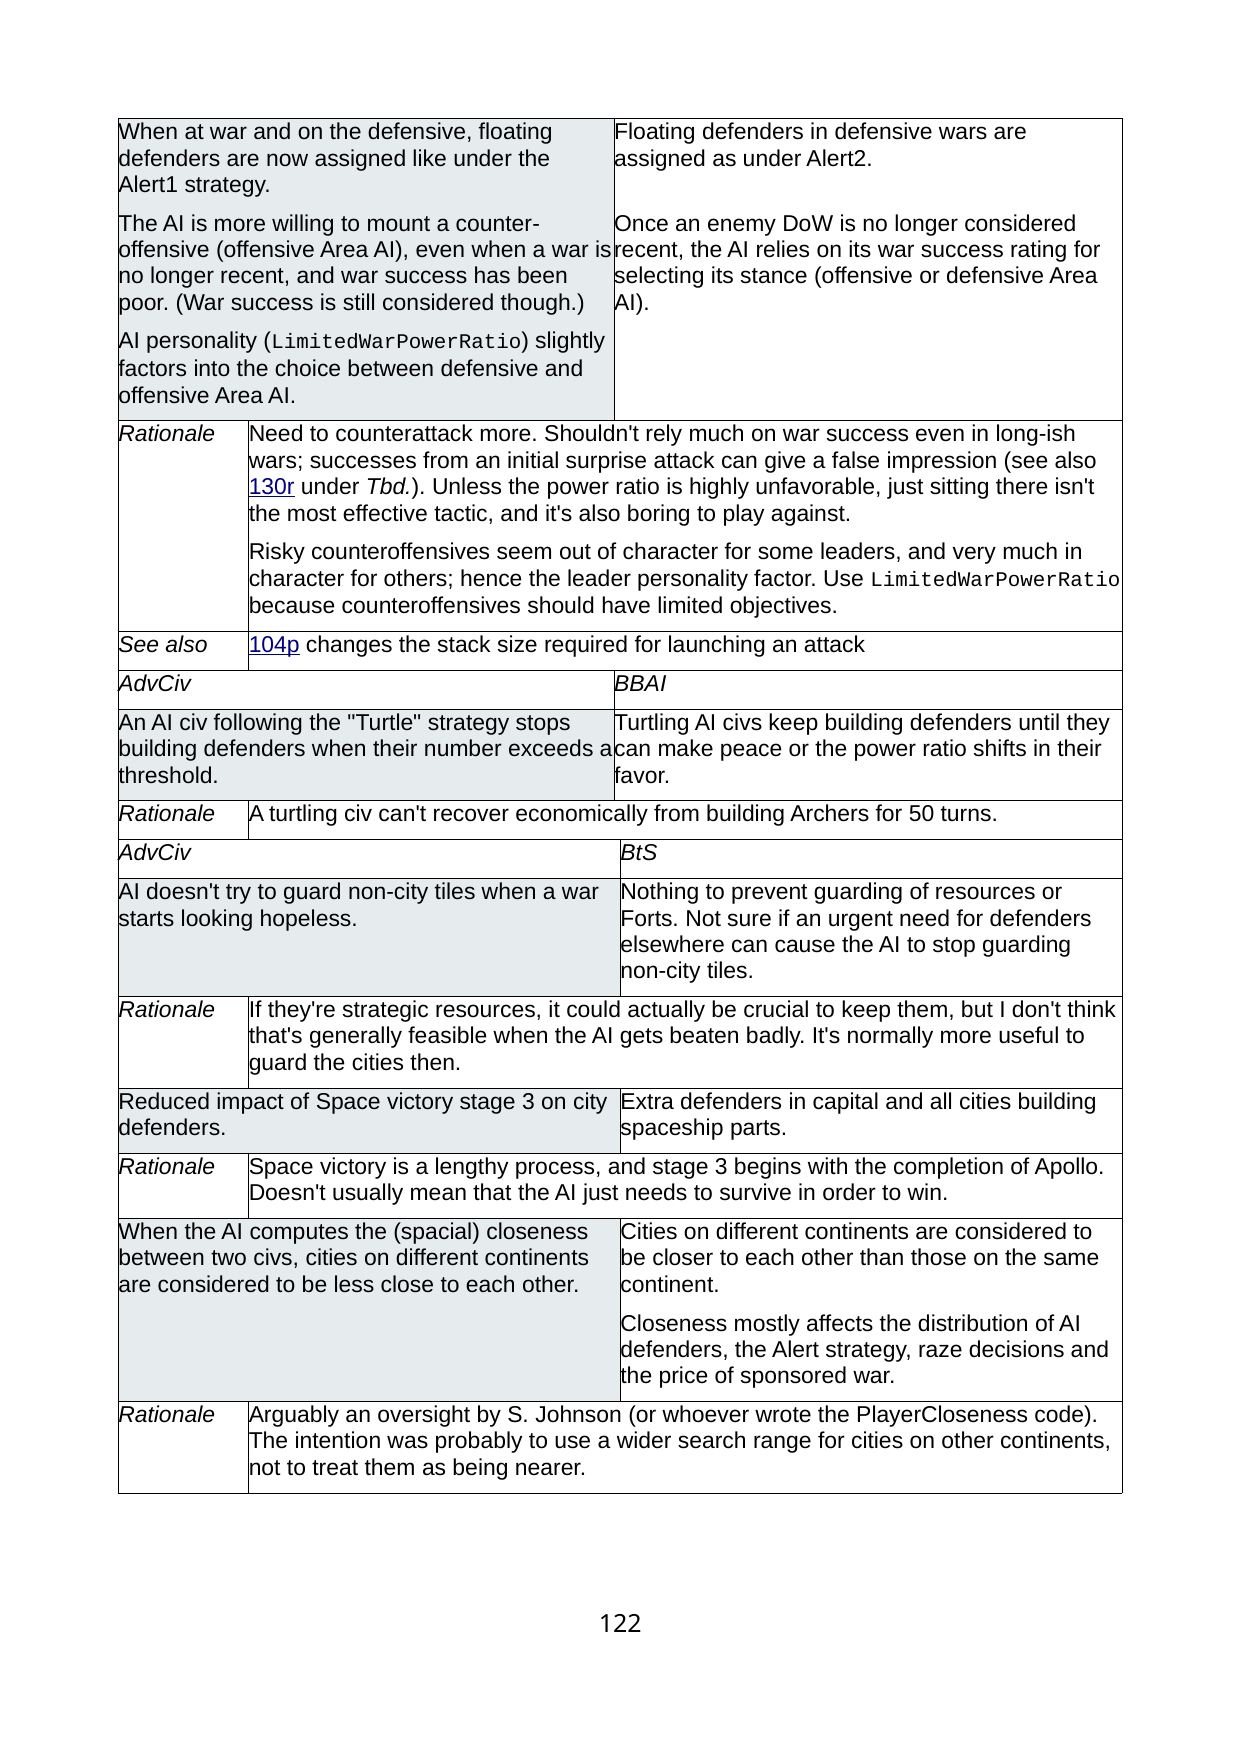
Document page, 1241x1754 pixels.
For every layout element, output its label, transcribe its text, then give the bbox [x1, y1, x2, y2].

table_cell Extra defenders in capital and all cities building spaceship parts. [621, 1089, 1122, 1153]
table_cell Rationale [119, 801, 248, 839]
table_cell If they're strategic resources, it could actually be crucial to keep them, but I don't think that's generally feasible when the AI gets beaten badly. It's normally more useful to guard the cities then. [249, 997, 1122, 1087]
table_cell Rationale [119, 1402, 248, 1492]
table_cell A turtling civ can't recover economically from building Archers for 50 turns. [249, 801, 1122, 839]
table_cell AI doesn't try to guard non-city tiles when a war starts looking hopeless. [119, 879, 620, 996]
table_cell Rationale [119, 421, 248, 631]
table_cell Rationale [119, 997, 248, 1087]
table_cell AdvCiv [119, 840, 620, 878]
table_cell Floating defenders in defensive wars are assigned as under Alert2. Once an enemy DoW is no longer considered recent, the AI relies on its war success rating for selecting its stance (offensive or defensive Area AI). [615, 119, 1122, 420]
table_cell Rationale [119, 1154, 248, 1218]
table_cell Nothing to prevent guarding of resources or Forts. Not sure if an urgent need for defenders elsewhere can cause the AI to stop guarding non-city tiles. [621, 879, 1122, 996]
table_cell 104p changes the stack size required for launching an attack [249, 632, 1122, 670]
table_cell When the AI computes the (spacial) closeness between two civs, cities on different continents are considered to be less close to each other. [119, 1219, 620, 1401]
table_cell See also [119, 632, 248, 670]
table_cell AdvCiv [119, 671, 614, 709]
table_cell Reduced impact of Space victory stage 3 on city defenders. [119, 1089, 620, 1153]
table_cell Cities on different continents are considered to be closer to each other than those on the same continent. Closeness mostly affects the distribution of AI defenders, the Alert strategy, raze decisions and the price of sponsored war. [621, 1219, 1122, 1401]
table_cell When at war and on the defensive, floating defenders are now assigned like under the Alert1 strategy. The AI is more willing to mount a counter­offensive (offensive Area AI), even when a war is no longer recent, and war success has been poor. (War success is still considered though.) AI personality (LimitedWarPowerRatio) slightly factors into the choice between defensive and offensive Area AI. [119, 119, 614, 420]
table_cell Turtling AI civs keep building defenders until they can make peace or the power ratio shifts in their favor. [615, 710, 1122, 800]
table_cell Space victory is a lengthy process, and stage 3 begins with the completion of Apollo. Doesn't usually mean that the AI just needs to survive in order to win. [249, 1154, 1122, 1218]
table_cell BtS [621, 840, 1122, 878]
table_cell Arguably an oversight by S. Johnson (or whoever wrote the PlayerCloseness code). The intention was probably to use a wider search range for cities on other continents, not to treat them as being nearer. [249, 1402, 1122, 1492]
table_cell An AI civ following the "Turtle" strategy stops building defenders when their number exceeds a threshold. [119, 710, 614, 800]
table_cell BBAI [615, 671, 1122, 709]
table_cell Need to counterattack more. Shouldn't rely much on war success even in long-ish wars; successes from an initial surprise attack can give a false impression (see also 130r under Tbd.). Unless the power ratio is highly unfavorable, just sitting there isn't the most effective tactic, and it's also boring to play against. Risky counteroffensives seem out of character for some leaders, and very much in character for others; hence the leader personality factor. Use LimitedWarPowerRatio because counteroffensives should have limited objectives. [249, 421, 1122, 631]
